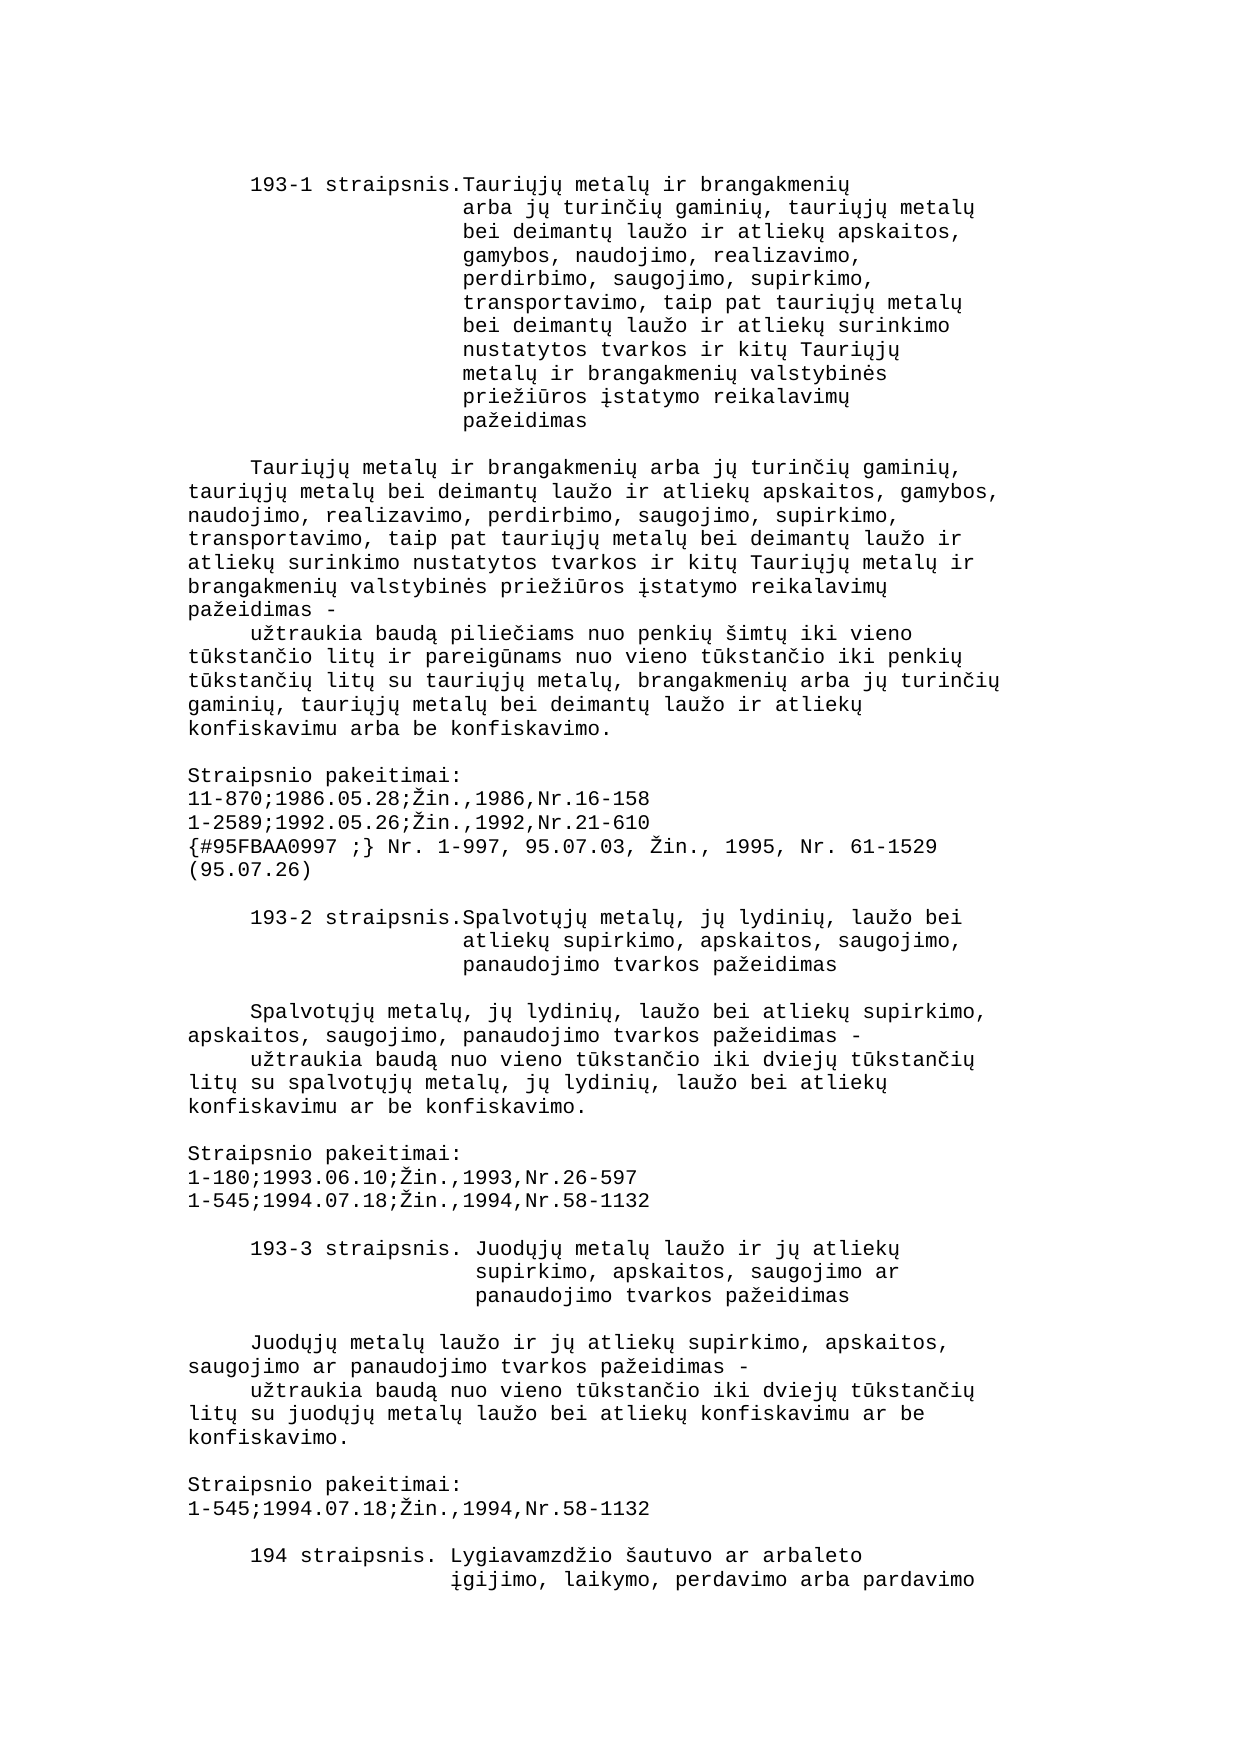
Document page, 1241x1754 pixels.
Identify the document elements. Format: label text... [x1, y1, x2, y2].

text konfiskavimo. [187, 1427, 1053, 1451]
text transportavimo, taip pat tauriųjų metalų bei deimantų laužo ir [187, 528, 1053, 552]
text 193-3 straipsnis. Juodųjų metalų laužo ir jų atliekų [187, 1238, 1053, 1261]
text 1-180;1993.06.10;Žin.,1993,Nr.26-597 [187, 1167, 1053, 1190]
text supirkimo, apskaitos, saugojimo ar [187, 1261, 1053, 1285]
text atliekų supirkimo, apskaitos, saugojimo, [187, 930, 1053, 954]
text užtraukia baudą nuo vieno tūkstančio iki dviejų tūkstančių [187, 1048, 1053, 1072]
text 1-2589;1992.05.26;Žin.,1992,Nr.21-610 [187, 812, 1053, 836]
text tauriųjų metalų bei deimantų laužo ir atliekų apskaitos, gamybos, [187, 481, 1053, 505]
text 1-545;1994.07.18;Žin.,1994,Nr.58-1132 [187, 1190, 1053, 1214]
text Straipsnio pakeitimai: [187, 765, 1053, 788]
text bei deimantų laužo ir atliekų surinkimo [187, 316, 1053, 339]
text litų su spalvotųjų metalų, jų lydinių, laužo bei atliekų [187, 1072, 1053, 1096]
text Straipsnio pakeitimai: [187, 1474, 1053, 1498]
text tūkstančių litų su tauriųjų metalų, brangakmenių arba jų turinčių [187, 670, 1053, 694]
text 1-545;1994.07.18;Žin.,1994,Nr.58-1132 [187, 1498, 1053, 1521]
text {#95FBAA0997 ;} Nr. 1-997, 95.07.03, Žin., 1995, Nr. 61-1529 (95.07.26) [187, 836, 1053, 883]
text saugojimo ar panaudojimo tvarkos pažeidimas - [187, 1356, 1053, 1379]
text Juodųjų metalų laužo ir jų atliekų supirkimo, apskaitos, [187, 1332, 1053, 1356]
text gaminių, tauriųjų metalų bei deimantų laužo ir atliekų [187, 694, 1053, 717]
text brangakmenių valstybinės priežiūros įstatymo reikalavimų [187, 576, 1053, 599]
text Spalvotųjų metalų, jų lydinių, laužo bei atliekų supirkimo, [187, 1001, 1053, 1025]
text metalų ir brangakmenių valstybinės [187, 363, 1053, 386]
text konfiskavimu ar be konfiskavimo. [187, 1096, 1053, 1119]
text įgijimo, laikymo, perdavimo arba pardavimo [187, 1569, 1053, 1592]
text užtraukia baudą piliečiams nuo penkių šimtų iki vieno [187, 623, 1053, 647]
text Tauriųjų metalų ir brangakmenių arba jų turinčių gaminių, [187, 457, 1053, 481]
text priežiūros įstatymo reikalavimų [187, 386, 1053, 410]
text 193-1 straipsnis.Tauriųjų metalų ir brangakmenių [187, 174, 1053, 197]
text pažeidimas - [187, 599, 1053, 623]
text apskaitos, saugojimo, panaudojimo tvarkos pažeidimas - [187, 1025, 1053, 1048]
text bei deimantų laužo ir atliekų apskaitos, [187, 221, 1053, 244]
text naudojimo, realizavimo, perdirbimo, saugojimo, supirkimo, [187, 505, 1053, 528]
text panaudojimo tvarkos pažeidimas [187, 954, 1053, 978]
text gamybos, naudojimo, realizavimo, [187, 244, 1053, 268]
text arba jų turinčių gaminių, tauriųjų metalų [187, 197, 1053, 221]
text transportavimo, taip pat tauriųjų metalų [187, 292, 1053, 316]
text litų su juodųjų metalų laužo bei atliekų konfiskavimu ar be [187, 1403, 1053, 1427]
text panaudojimo tvarkos pažeidimas [187, 1285, 1053, 1309]
text 194 straipsnis. Lygiavamzdžio šautuvo ar arbaleto [187, 1545, 1053, 1569]
text pažeidimas [187, 410, 1053, 434]
text tūkstančio litų ir pareigūnams nuo vieno tūkstančio iki penkių [187, 647, 1053, 670]
text Straipsnio pakeitimai: [187, 1143, 1053, 1167]
text perdirbimo, saugojimo, supirkimo, [187, 268, 1053, 292]
text atliekų surinkimo nustatytos tvarkos ir kitų Tauriųjų metalų ir [187, 552, 1053, 576]
text užtraukia baudą nuo vieno tūkstančio iki dviejų tūkstančių [187, 1379, 1053, 1403]
text 11-870;1986.05.28;Žin.,1986,Nr.16-158 [187, 788, 1053, 812]
text 193-2 straipsnis.Spalvotųjų metalų, jų lydinių, laužo bei [187, 907, 1053, 930]
text konfiskavimu arba be konfiskavimo. [187, 717, 1053, 741]
text nustatytos tvarkos ir kitų Tauriųjų [187, 339, 1053, 363]
